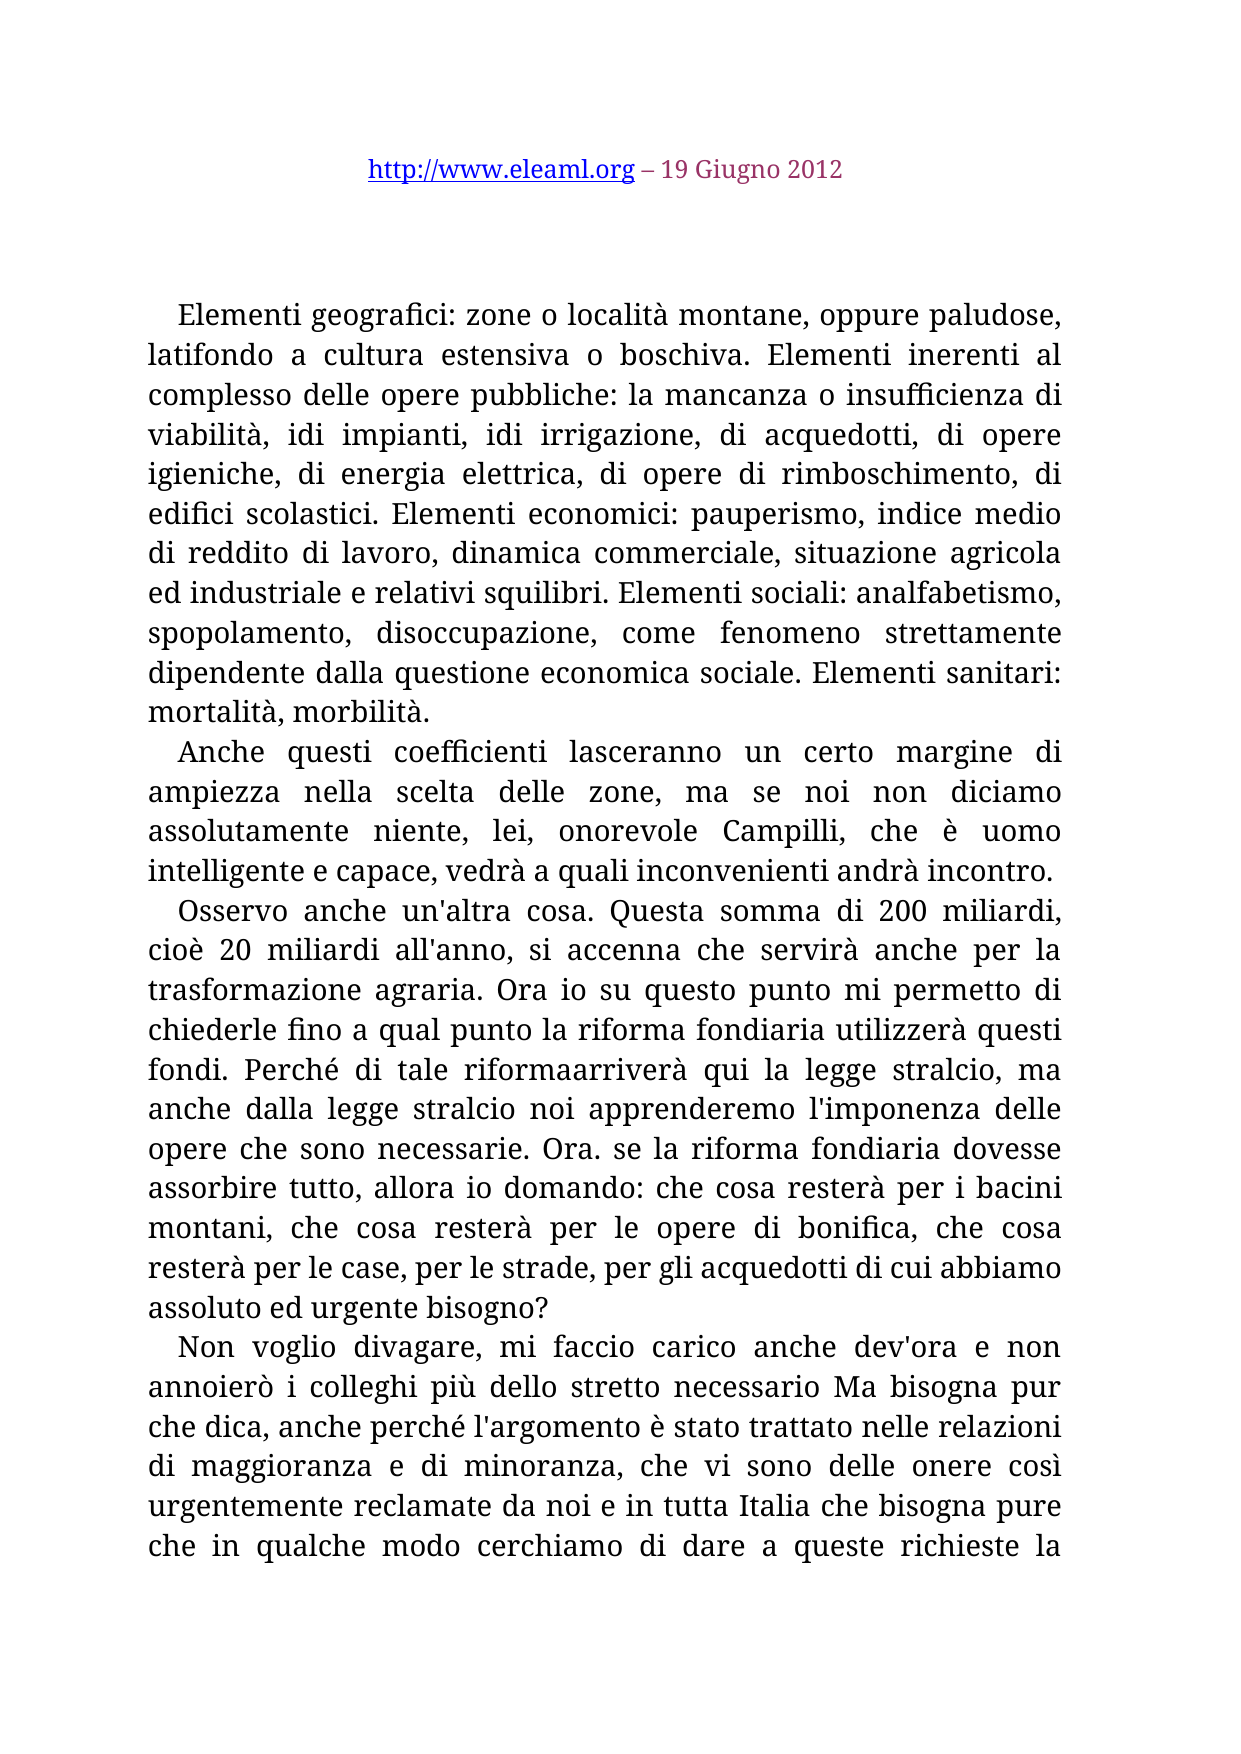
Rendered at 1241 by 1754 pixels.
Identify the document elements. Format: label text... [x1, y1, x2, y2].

text Non voglio divagare, mi faccio carico anche dev'ora e non annoierò i colleghi più dello stretto necessario Ma bisogna pur che dica, anche perché l'argomento è stato trattato nelle relazioni di maggioranza e di minoranza, che vi sono delle onere così urgentemente reclamate da noi e in tutta Italia che bisogna pure che in qualche modo cerchiamo di dare a queste richieste la [148, 1327, 1063, 1565]
text Anche questi coefficienti lasceranno un certo margine di ampiezza nella scelta delle zone, ma se noi non diciamo assolutamente niente, lei, onorevole Campilli, che è uomo intelligente e capace, vedrà a quali inconvenienti andrà incontro. [148, 731, 1063, 890]
text Osservo anche un'altra cosa. Questa somma di 200 miliardi, cioè 20 miliardi all'anno, si accenna che servirà anche per la trasformazione agraria. Ora io su questo punto mi permetto di chiederle fino a qual punto la riforma fondiaria utilizzerà questi fondi. Perché di tale riformaarriverà qui la legge stralcio, ma anche dalla legge stralcio noi apprenderemo l'imponenza delle opere che sono necessarie. Ora. se la riforma fondiaria dovesse assorbire tutto, allora io domando: che cosa resterà per i bacini montani, che cosa resterà per le opere di bonifica, che cosa resterà per le case, per le strade, per gli acquedotti di cui abbiamo assoluto ed urgente bisogno? [148, 890, 1063, 1327]
text Elementi geografici: zone o località montane, oppure paludose, latifondo a cultura estensiva o boschiva. Elementi inerenti al complesso delle opere pubbliche: la mancanza o insufficienza di viabilità, idi impianti, idi irrigazione, di acquedotti, di opere igieniche, di energia elettrica, di opere di rimboschimento, di edifici scolastici. Elementi economici: pauperismo, indice medio di reddito di lavoro, dinamica commerciale, situazione agricola ed industriale e relativi squilibri. Elementi sociali: analfabetismo, spopolamento, disoccupazione, come fenomeno strettamente dipendente dalla questione economica sociale. Elementi sanitari: mortalità, morbilità. [148, 295, 1063, 731]
